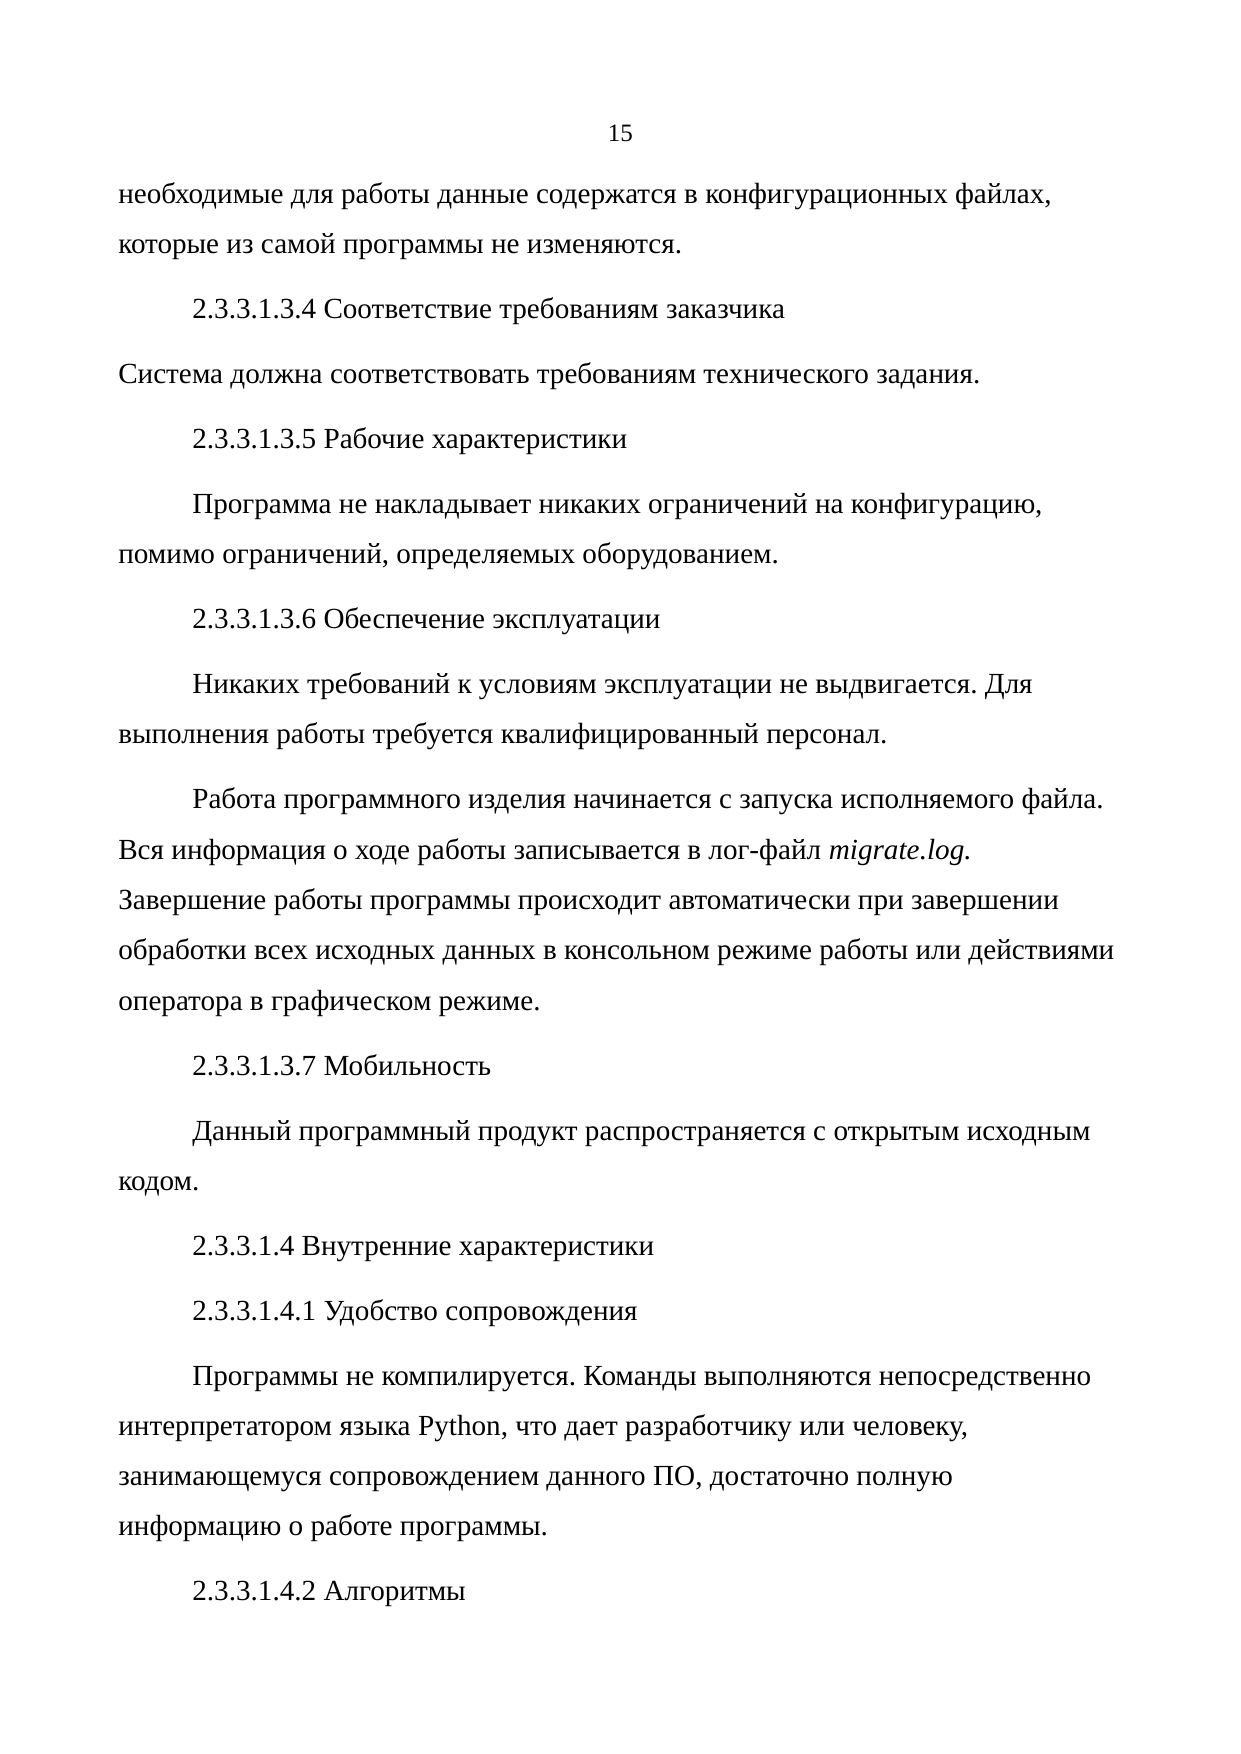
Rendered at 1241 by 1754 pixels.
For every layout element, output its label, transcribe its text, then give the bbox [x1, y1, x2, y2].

text 2.3.3.1.4.1 Удобство сопровождения [118, 1293, 1122, 1326]
text Данный программный продукт распространяется с открытым исходным кодом. [118, 1113, 1122, 1196]
text Программы не компилируется. Команды выполняются непосредственно интерпретатором языка Python, что дает разработчику или человеку, занимающемуся сопровождением данного ПО, достаточно полную информацию о работе программы. [118, 1358, 1122, 1542]
text 2.3.3.1.4.2 Алгоритмы [118, 1573, 1122, 1607]
text 2.3.3.1.3.6 Обеспечение эксплуатации [118, 601, 1122, 635]
text Никаких требований к условиям эксплуатации не выдвигается. Для выполнения работы требуется квалифицированный персонал. [118, 666, 1122, 750]
text Система должна соответствовать требованиям технического задания. [118, 356, 1122, 390]
text Работа программного изделия начинается с запуска исполняемого файла. Вся информация о ходе работы записывается в лог-файл migrate.log. Завершение работы программы происходит автоматически при завершении обработки всех исходных данных в консольном режиме работы или действиями оператора в графическом режиме. [118, 782, 1122, 1016]
text Программа не накладывает никаких ограничений на конфигурацию, помимо ограничений, определяемых оборудованием. [118, 486, 1122, 570]
text 2.3.3.1.4 Внутренние характеристики [118, 1228, 1122, 1261]
text 2.3.3.1.3.4 Соответствие требованиям заказчика [118, 292, 1122, 325]
text необходимые для работы данные содержатся в конфигурационных файлах, которые из самой программы не изменяются. [118, 176, 1122, 260]
text 2.3.3.1.3.5 Рабочие характеристики [118, 421, 1122, 455]
text 2.3.3.1.3.7 Мобильность [118, 1048, 1122, 1081]
